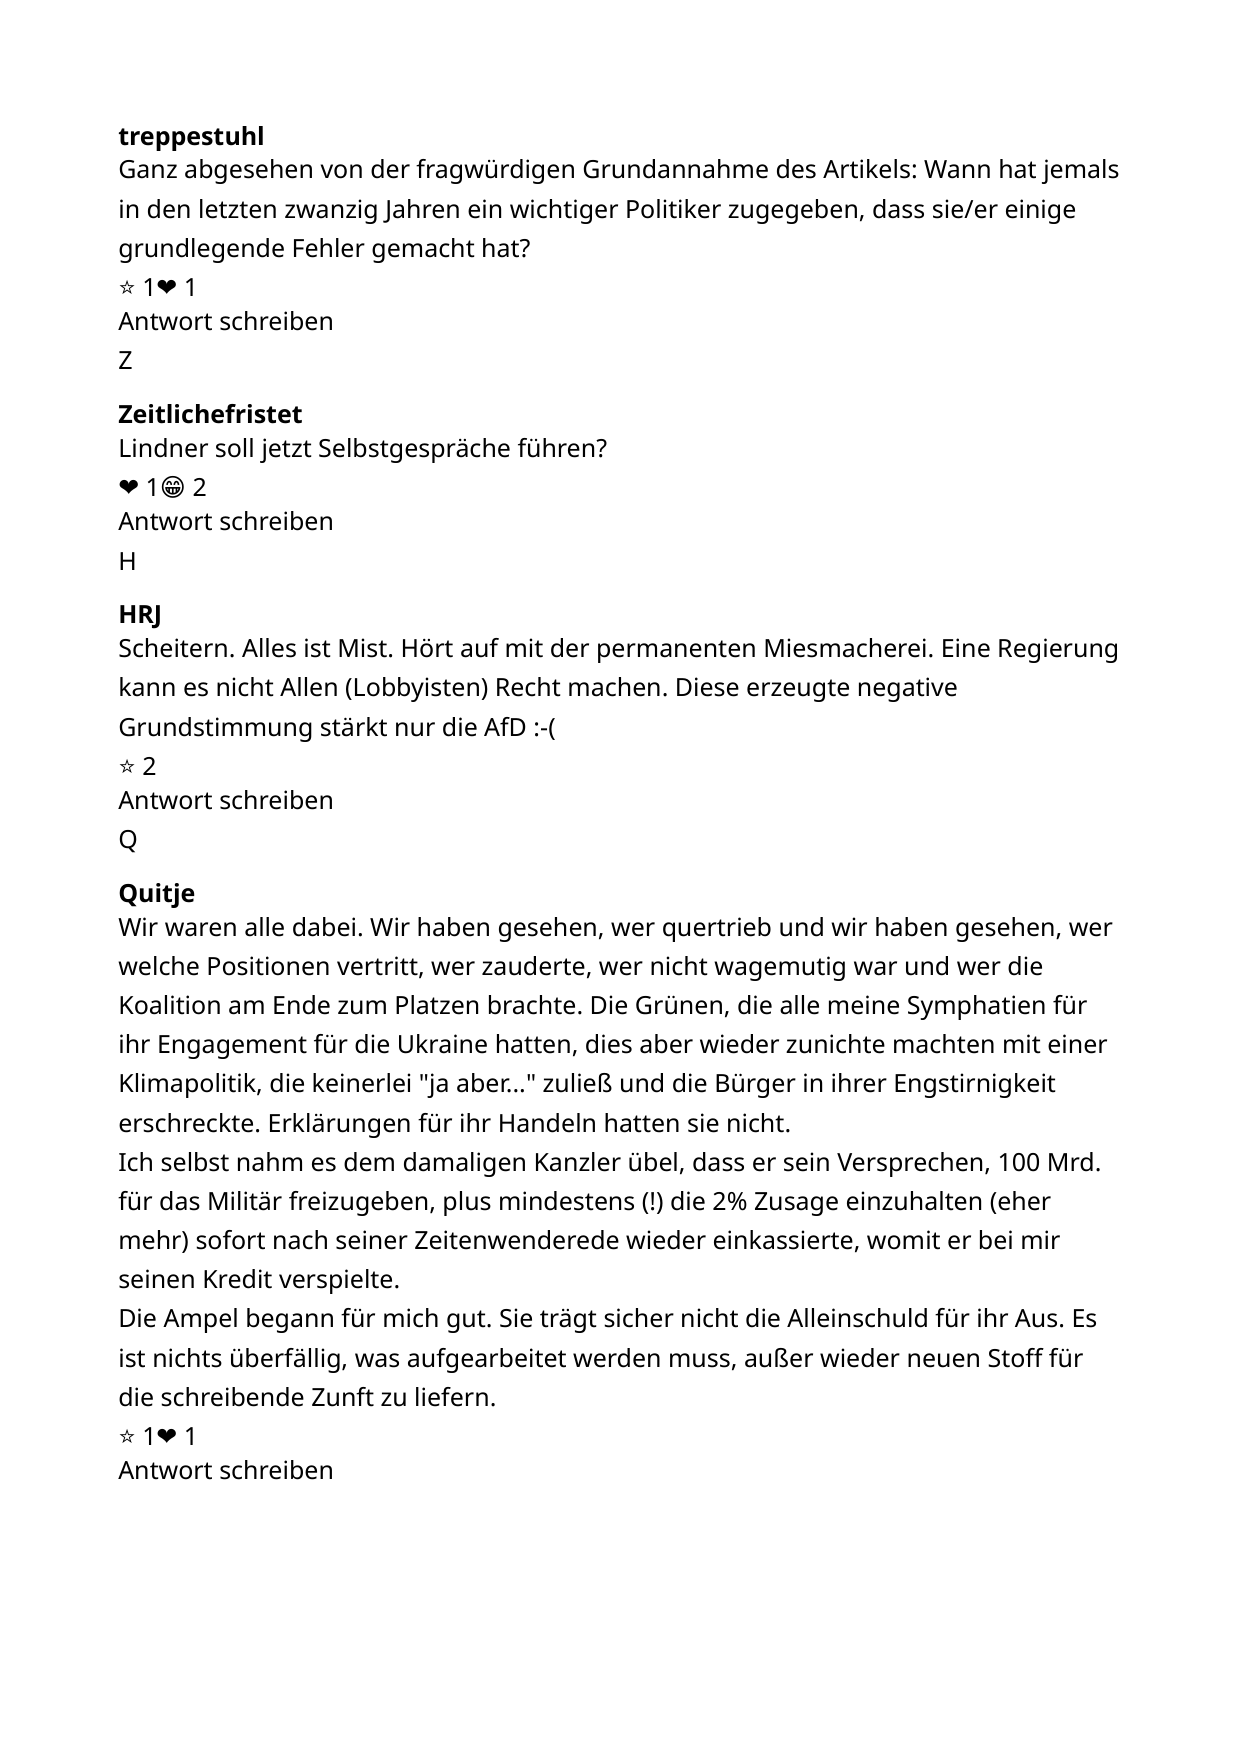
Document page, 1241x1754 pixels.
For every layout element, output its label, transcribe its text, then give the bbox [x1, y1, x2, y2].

text Antwort schreiben [118, 504, 1122, 538]
text Die Ampel begann für mich gut. Sie trägt sicher nicht die Alleinschuld für ihr Aus. Es ist nichts überfällig, was aufgearbeitet werden muss, außer wieder neuen Stoff für die schreibende Zunft zu liefern. [118, 1301, 1122, 1413]
text Antwort schreiben [118, 304, 1122, 338]
text Z [118, 343, 1122, 377]
text Wir waren alle dabei. Wir haben gesehen, wer quertrieb und wir haben gesehen, wer welche Positionen vertritt, wer zauderte, wer nicht wagemutig war und wer die Koalition am Ende zum Platzen brachte. Die Grünen, die alle meine Symphatien für ihr Engagement für die Ukraine hatten, dies aber wieder zunichte machten mit einer Klimapolitik, die keinerlei "ja aber..." zuließ und die Bürger in ihrer Engstirnigkeit erschreckte. Erklärungen für ihr Handeln hatten sie nicht. [118, 909, 1122, 1139]
subtitle HRJ [118, 597, 1122, 631]
text Antwort schreiben [118, 782, 1122, 817]
text H [118, 543, 1122, 577]
text Q [118, 822, 1122, 856]
text ⭐️ 1❤️ 1 [118, 270, 1122, 304]
text ⭐️ 1❤️ 1 [118, 1419, 1122, 1453]
text Ganz abgesehen von der fragwürdigen Grundannahme des Artikels: Wann hat jemals in den letzten zwanzig Jahren ein wichtiger Politiker zugegeben, dass sie/er einige grundlegende Fehler gemacht hat? [118, 152, 1122, 264]
subtitle Zeitlichefristet [118, 397, 1122, 431]
subtitle treppestuhl [118, 118, 1122, 152]
text ❤️ 1😁 2 [118, 470, 1122, 504]
text Lindner soll jetzt Selbstgespräche führen? [118, 431, 1122, 465]
text Ich selbst nahm es dem damaligen Kanzler übel, dass er sein Versprechen, 100 Mrd. für das Militär freizugeben, plus mindestens (!) die 2% Zusage einzuhalten (eher mehr) sofort nach seiner Zeitenwenderede wieder einkassierte, womit er bei mir seinen Kredit verspielte. [118, 1144, 1122, 1296]
subtitle Quitje [118, 875, 1122, 909]
text Scheitern. Alles ist Mist. Hört auf mit der permanenten Miesmacherei. Eine Regierung kann es nicht Allen (Lobbyisten) Recht machen. Diese erzeugte negative Grundstimmung stärkt nur die AfD :-( [118, 631, 1122, 743]
text Antwort schreiben [118, 1453, 1122, 1487]
text ⭐️ 2 [118, 748, 1122, 782]
